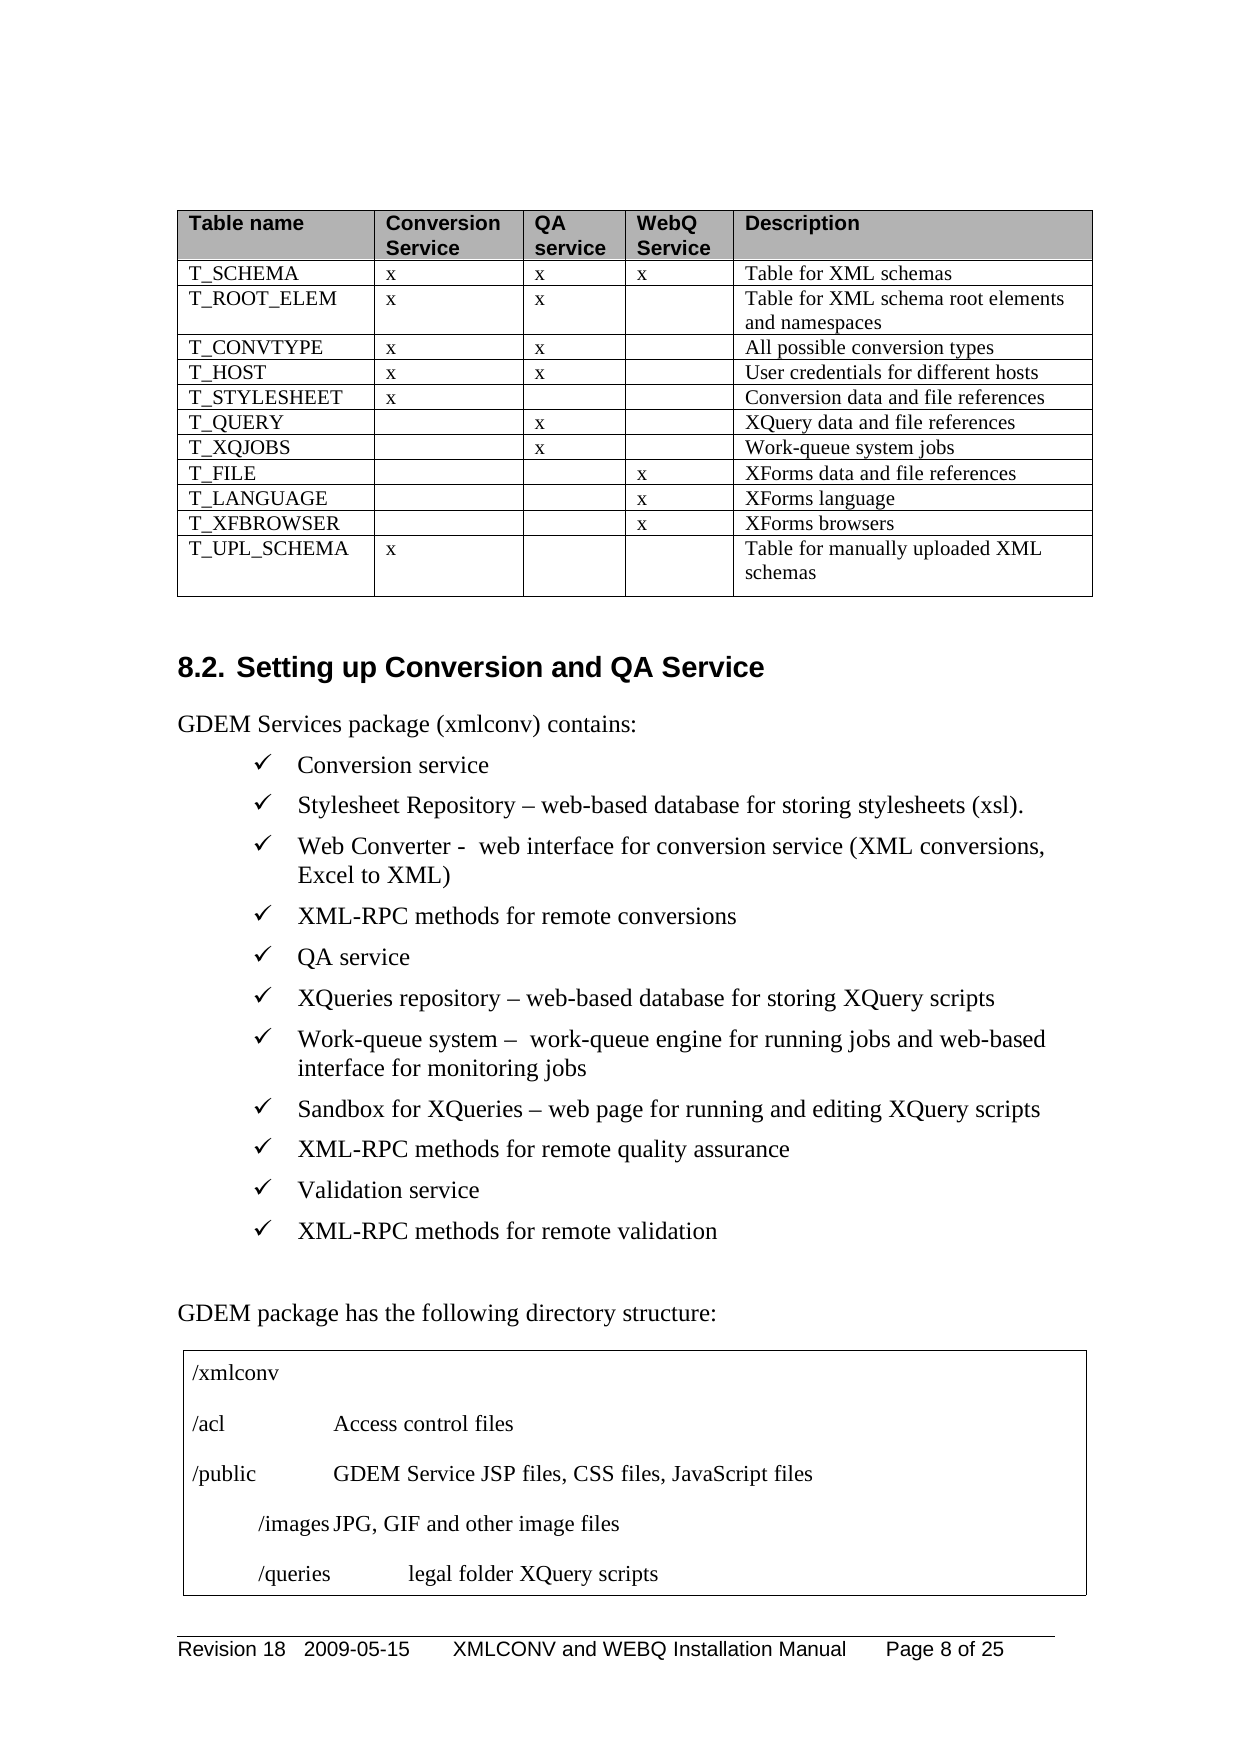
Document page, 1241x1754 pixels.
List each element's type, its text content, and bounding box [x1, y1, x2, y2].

table_cell x [375, 385, 523, 409]
table_header WebQ Service [626, 211, 733, 259]
table_cell Table for XML schemas [734, 261, 1092, 284]
table_cell x [524, 335, 625, 359]
text /xmlconv [184, 1351, 1086, 1386]
table_cell x [524, 360, 625, 384]
table_cell [626, 385, 733, 409]
table_cell [375, 435, 523, 459]
table_cell Work-queue system jobs [734, 435, 1092, 459]
table_cell XForms browsers [734, 511, 1092, 534]
table_cell [524, 485, 625, 509]
list Work-queue system – work-queue engine for running jobs and web-based interface for monitoring jobs [252, 1024, 1092, 1082]
table_cell [375, 460, 523, 484]
table_cell x [375, 536, 523, 596]
list XML-RPC methods for remote conversions [252, 901, 1092, 930]
table_cell T_STYLESHEET [178, 385, 374, 409]
table_cell [375, 511, 523, 534]
table_header Conversion Service [375, 211, 523, 259]
table_cell x [375, 261, 523, 284]
list Sandbox for XQueries – web page for running and editing XQuery scripts [252, 1093, 1092, 1123]
table_header QA service [524, 211, 625, 259]
table_cell [626, 335, 733, 359]
table_cell [524, 460, 625, 484]
list QA service [252, 942, 1092, 971]
table_cell Table for XML schema root elements and namespaces [734, 286, 1092, 334]
table_cell All possible conversion types [734, 335, 1092, 359]
text /acl Access control files [184, 1400, 1086, 1436]
table_cell T_LANGUAGE [178, 485, 374, 509]
table_cell [524, 511, 625, 534]
table_cell T_XFBROWSER [178, 511, 374, 534]
table_cell Table for manually uploaded XML schemas [734, 536, 1092, 596]
table_cell [524, 536, 625, 596]
table_cell Conversion data and file references [734, 385, 1092, 409]
table_cell [626, 410, 733, 434]
list Conversion service [252, 749, 1092, 779]
list Stylesheet Repository – web-based database for storing stylesheets (xsl). [252, 790, 1092, 819]
table_cell [626, 286, 733, 334]
table_cell x [626, 460, 733, 484]
table_cell [524, 385, 625, 409]
table_cell x [626, 511, 733, 534]
table_cell x [524, 261, 625, 284]
table_cell T_CONVTYPE [178, 335, 374, 359]
table_header Description [734, 211, 1092, 259]
table_cell T_UPL_SCHEMA [178, 536, 374, 596]
table_cell [626, 536, 733, 596]
list XML-RPC methods for remote quality assurance [252, 1134, 1092, 1163]
table_cell x [524, 286, 625, 334]
text /images JPG, GIF and other image files [184, 1501, 1086, 1536]
text /queries legal folder XQuery scripts [184, 1551, 1086, 1595]
list XQueries repository – web-based database for storing XQuery scripts [252, 983, 1092, 1012]
table_cell [626, 360, 733, 384]
table_cell XQuery data and file references [734, 410, 1092, 434]
table_cell x [375, 360, 523, 384]
table_cell XForms data and file references [734, 460, 1092, 484]
list XML-RPC methods for remote validation [252, 1216, 1092, 1245]
table_cell User credentials for different hosts [734, 360, 1092, 384]
table_cell x [524, 410, 625, 434]
table_cell x [626, 261, 733, 284]
text /public GDEM Service JSP files, CSS files, JavaScript files [184, 1451, 1086, 1486]
table_cell [375, 485, 523, 509]
table_cell T_SCHEMA [178, 261, 374, 284]
table_cell x [626, 485, 733, 509]
table_cell x [375, 335, 523, 359]
table_cell T_XQJOBS [178, 435, 374, 459]
table_cell XForms language [734, 485, 1092, 509]
table_cell [375, 410, 523, 434]
table_cell T_ROOT_ELEM [178, 286, 374, 334]
table_cell x [375, 286, 523, 334]
text GDEM package has the following directory structure: [177, 1298, 1092, 1327]
table_cell T_HOST [178, 360, 374, 384]
table_cell T_FILE [178, 460, 374, 484]
list Web Converter - web interface for conversion service (XML conversions, Excel to XML) [252, 831, 1092, 889]
table_header Table name [178, 211, 374, 259]
table_cell x [524, 435, 625, 459]
table_cell T_QUERY [178, 410, 374, 434]
list Validation service [252, 1175, 1092, 1204]
table_cell [626, 435, 733, 459]
subtitle Setting up Conversion and QA Service [177, 650, 1092, 684]
text GDEM Services package (xmlconv) contains: [177, 709, 1092, 738]
